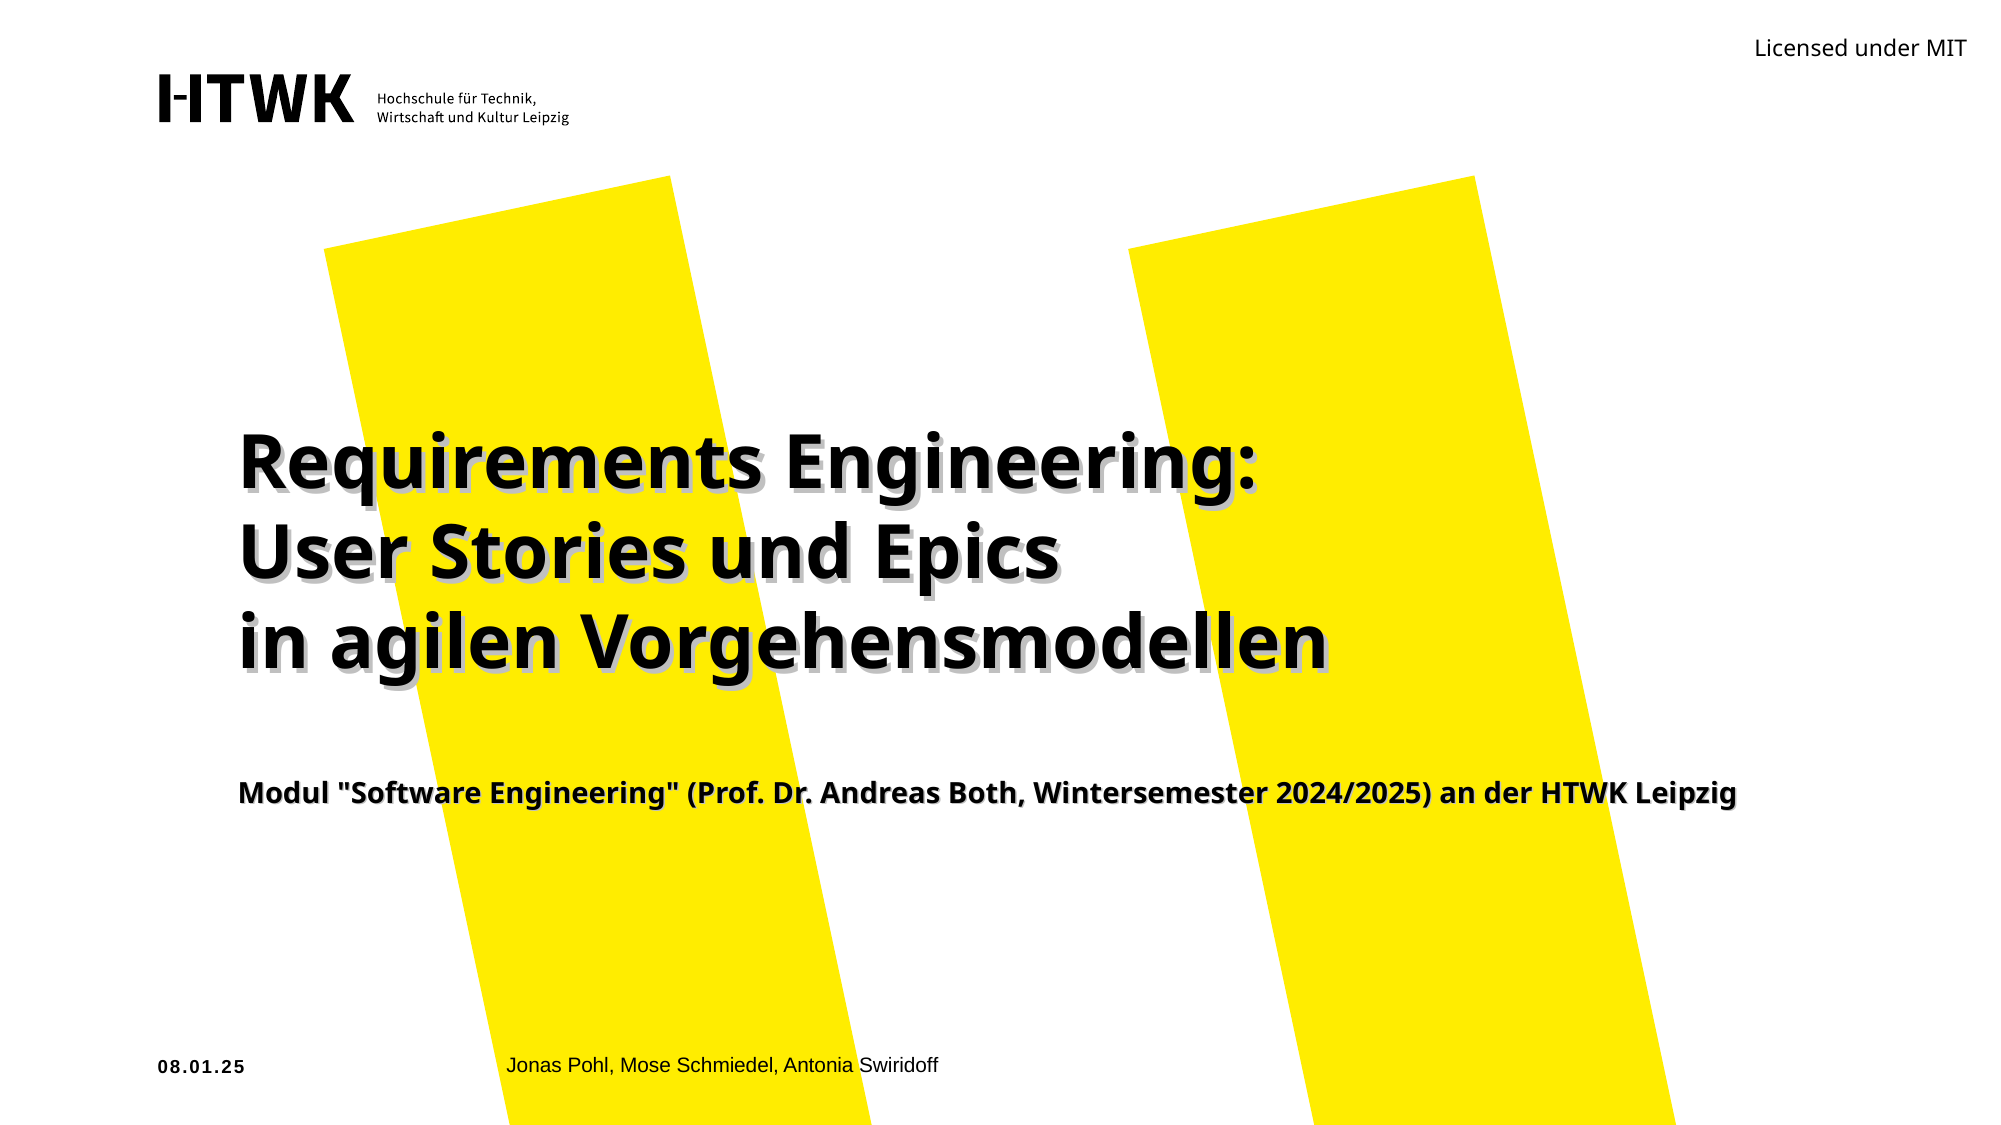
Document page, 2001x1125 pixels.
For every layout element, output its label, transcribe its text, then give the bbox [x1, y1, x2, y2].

title Requirements Engineering: User Stories und Epics in agilen Vorgehensmodellen Modul "Software Engineering" (Prof. Dr. Andreas Both, Wintersemester 2024/2025) an der HTWK Leipzig [237, 413, 1763, 801]
text_box Licensed under MIT [1654, 24, 2000, 73]
footer Jonas Pohl, Mose Schmiedel, Antonia Swiridoff [506, 1017, 1688, 1077]
slide_number 08.01.25 [157, 1018, 491, 1078]
